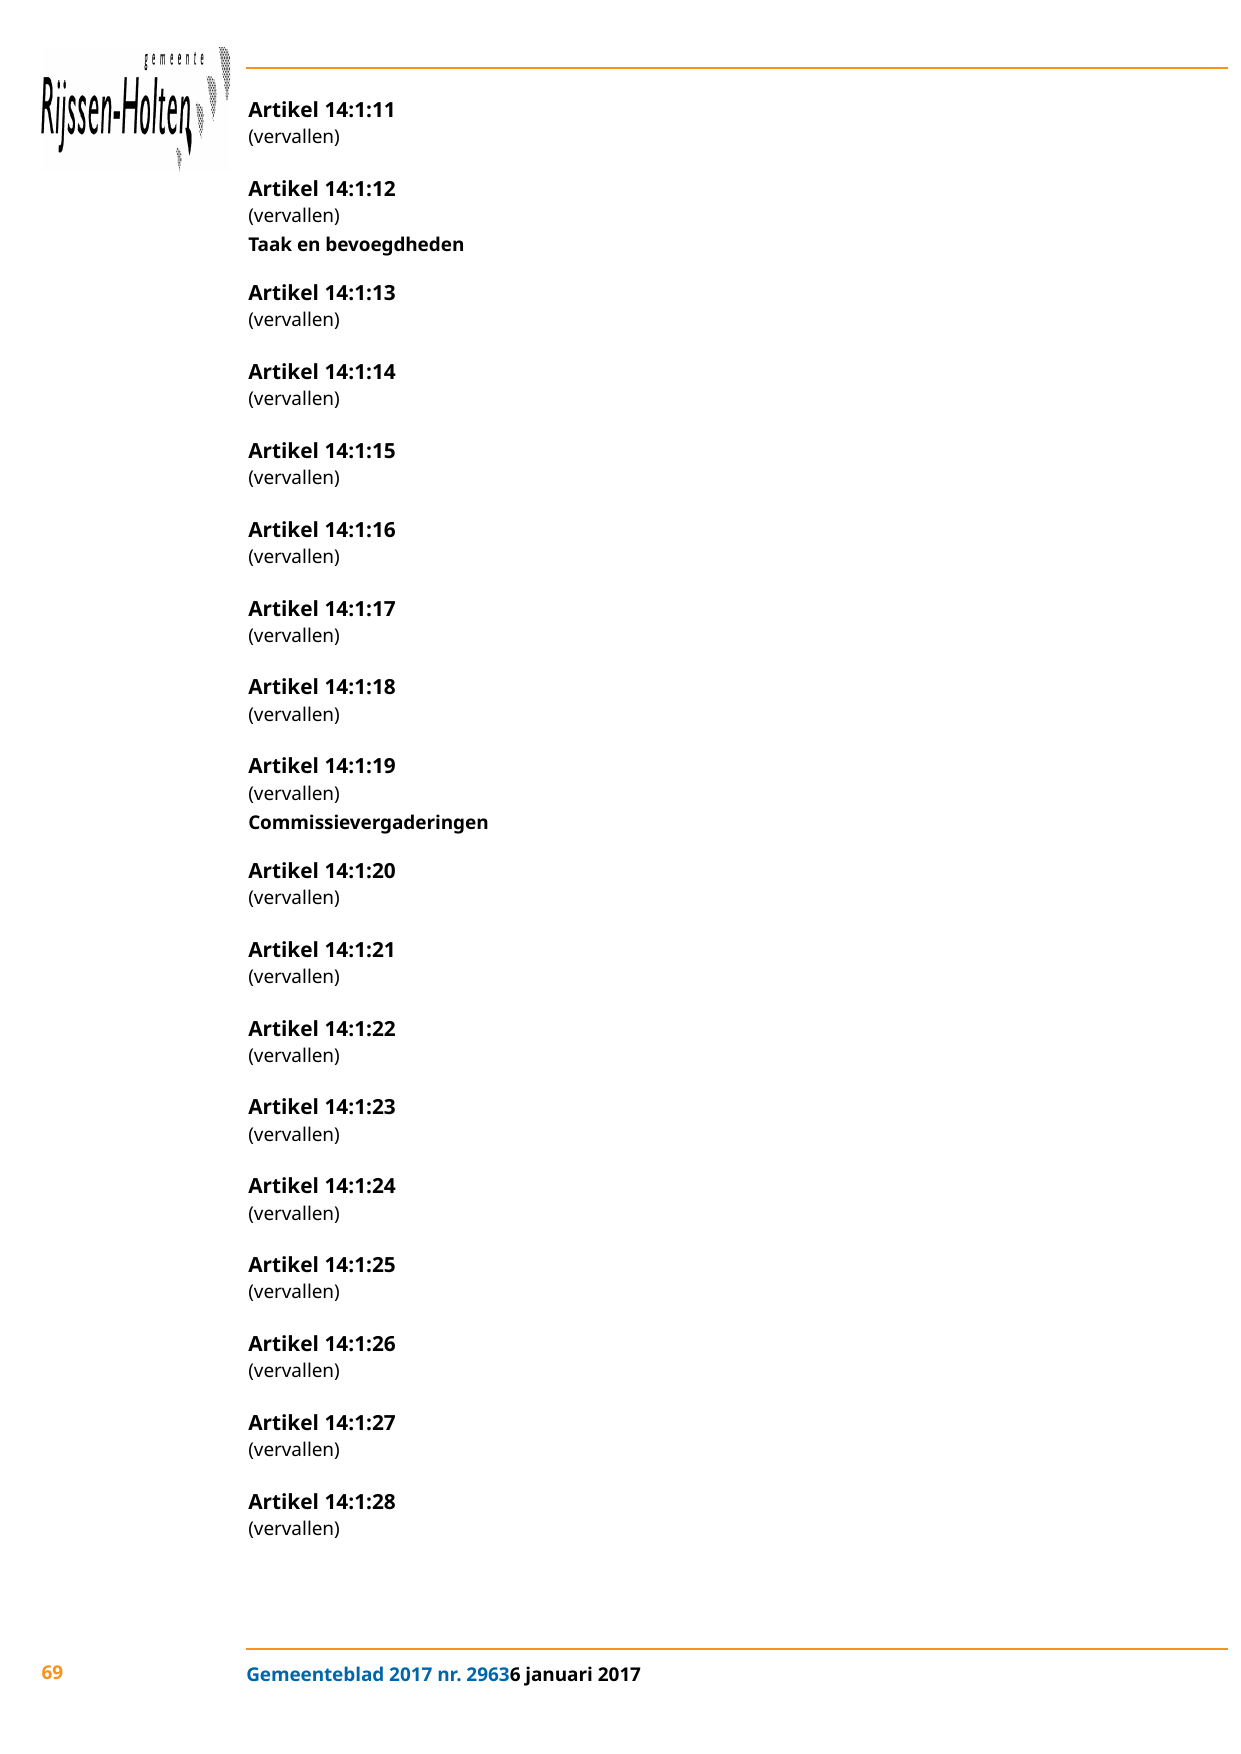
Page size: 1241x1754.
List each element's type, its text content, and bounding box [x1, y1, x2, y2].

text (vervallen) [248, 1515, 1152, 1541]
text Artikel 14:1:21 [248, 935, 1152, 963]
text (vervallen) [248, 780, 1152, 806]
text Artikel 14:1:19 [248, 751, 1152, 780]
text (vervallen) [248, 1200, 1152, 1226]
text (vervallen) [248, 464, 1152, 490]
text Artikel 14:1:13 [248, 278, 1152, 307]
text (vervallen) [248, 1042, 1152, 1068]
text (vervallen) [248, 202, 1152, 228]
text (vervallen) [248, 963, 1152, 989]
text Artikel 14:1:12 [248, 174, 1152, 202]
text (vervallen) [248, 1279, 1152, 1304]
text (vervallen) [248, 123, 1152, 149]
text Artikel 14:1:14 [248, 357, 1152, 386]
text (vervallen) [248, 701, 1152, 727]
text (vervallen) [248, 386, 1152, 411]
text Artikel 14:1:27 [248, 1408, 1152, 1436]
text Artikel 14:1:26 [248, 1329, 1152, 1357]
text Artikel 14:1:16 [248, 515, 1152, 543]
text Artikel 14:1:18 [248, 672, 1152, 701]
text Commissievergaderingen [248, 809, 1152, 835]
picture [41, 47, 231, 172]
text (vervallen) [248, 622, 1152, 648]
text Artikel 14:1:22 [248, 1014, 1152, 1042]
text Artikel 14:1:23 [248, 1092, 1152, 1121]
text (vervallen) [248, 1436, 1152, 1462]
text Artikel 14:1:25 [248, 1250, 1152, 1279]
text Artikel 14:1:17 [248, 594, 1152, 622]
text Artikel 14:1:28 [248, 1487, 1152, 1515]
text (vervallen) [248, 543, 1152, 569]
text (vervallen) [248, 884, 1152, 910]
text (vervallen) [248, 307, 1152, 332]
text Artikel 14:1:20 [248, 856, 1152, 884]
text Artikel 14:1:11 [248, 95, 1152, 123]
text (vervallen) [248, 1121, 1152, 1147]
text (vervallen) [248, 1357, 1152, 1383]
text Taak en bevoegdheden [248, 232, 1152, 257]
text Artikel 14:1:24 [248, 1171, 1152, 1200]
text Artikel 14:1:15 [248, 436, 1152, 464]
